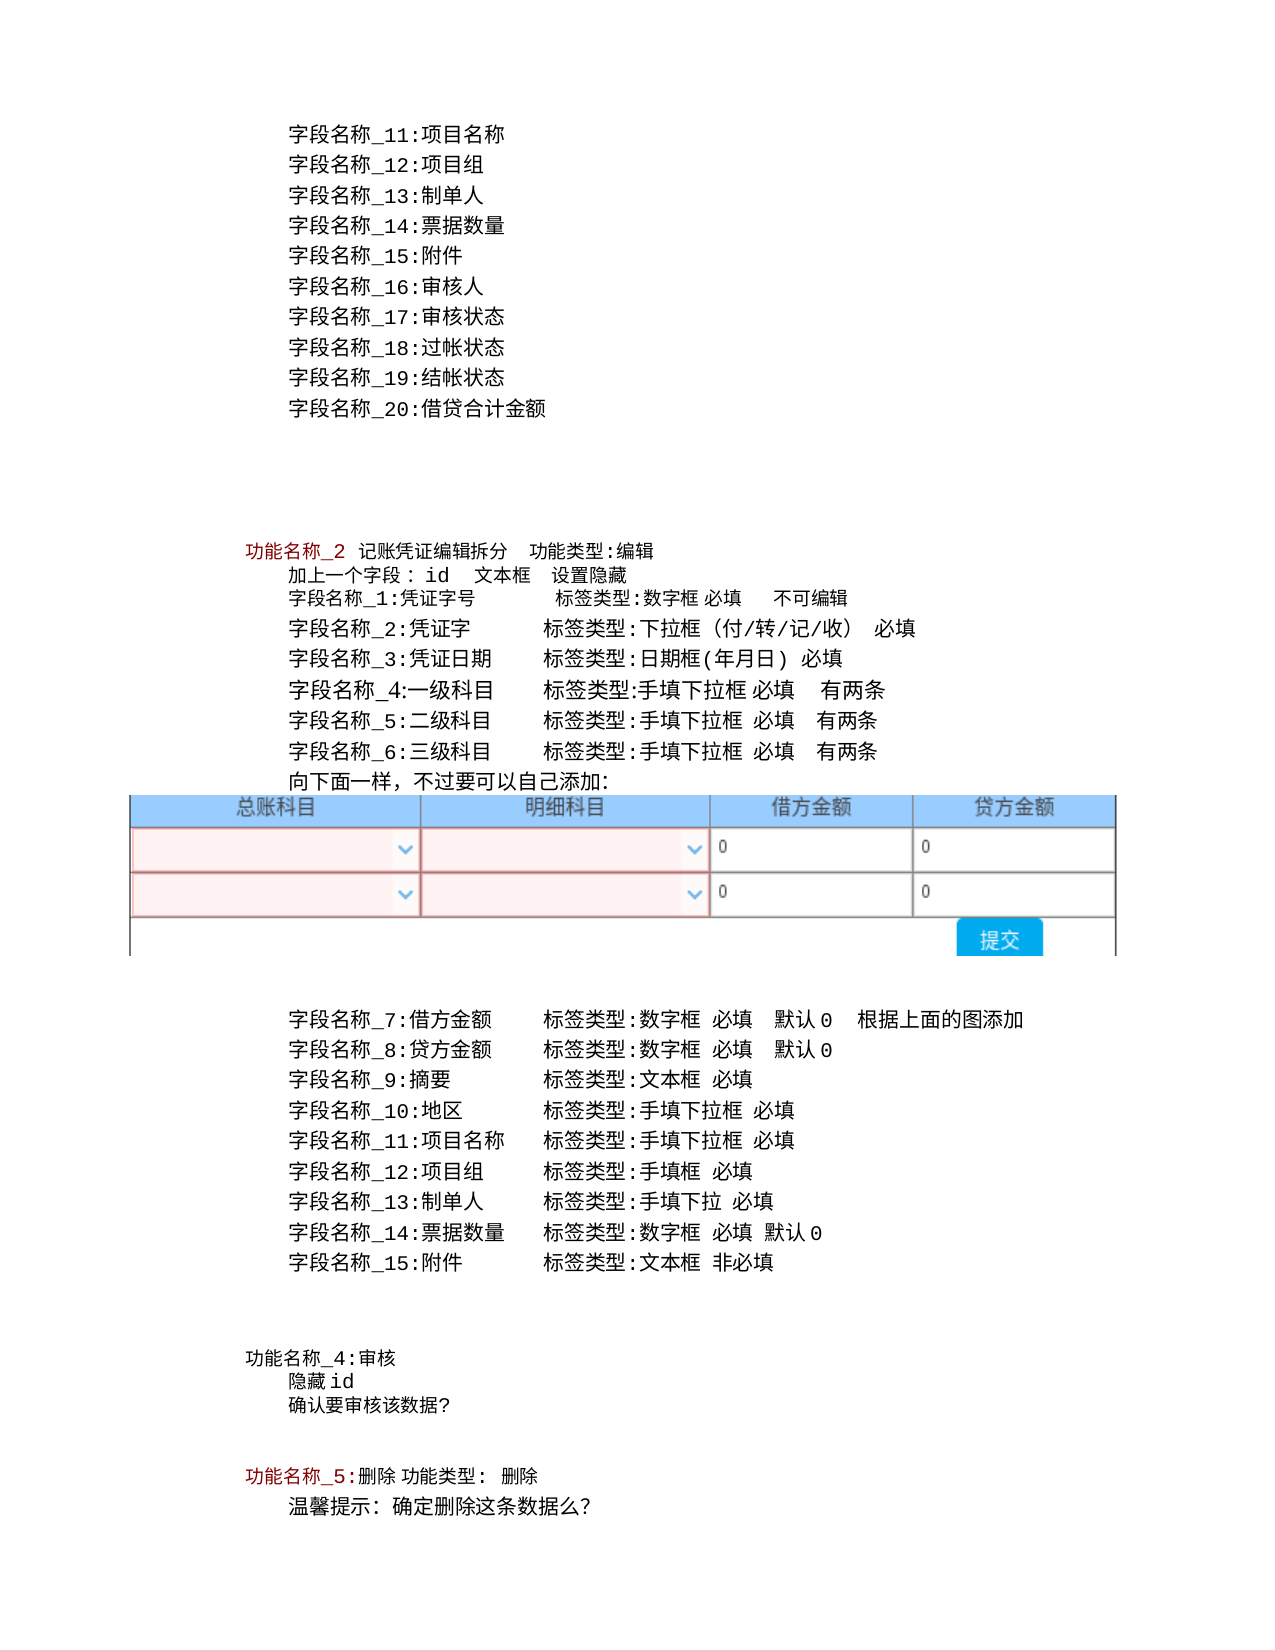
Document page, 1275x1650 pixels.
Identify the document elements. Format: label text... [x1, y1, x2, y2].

text 字段名称_10:地区 标签类型:手填下拉框 必填 [118, 1094, 1157, 1124]
text 字段名称_13:制单人 标签类型:手填下拉 必填 [118, 1185, 1157, 1216]
text 字段名称_16:审核人 [118, 270, 1157, 301]
text 字段名称_19:结帐状态 [118, 361, 1157, 392]
text 字段名称_20:借贷合计金额 [118, 392, 1157, 422]
text 字段名称_15:附件 [118, 240, 1157, 270]
text 字段名称_12:项目组 [118, 148, 1157, 179]
text 字段名称_18:过帐状态 [118, 331, 1157, 361]
text 字段名称_5:二级科目 标签类型:手填下拉框 必填 有两条 [118, 704, 1157, 735]
text 字段名称_1:凭证字号 标签类型:数字框 必填 不可编辑 [118, 588, 1157, 612]
text 字段名称_17:审核状态 [118, 301, 1157, 331]
text 功能名称_4:审核 [118, 1347, 1157, 1371]
text 字段名称_7:借方金额 标签类型:数字框 必填 默认0 根据上面的图添加 [118, 1003, 1157, 1033]
text 确认要审核该数据? [118, 1395, 1157, 1419]
text 字段名称_11:项目名称 标签类型:手填下拉框 必填 [118, 1124, 1157, 1155]
text 向下面一样，不过要可以自己添加： [118, 765, 1157, 795]
text 字段名称_6:三级科目 标签类型:手填下拉框 必填 有两条 [118, 735, 1157, 765]
text 隐藏id [118, 1371, 1157, 1395]
picture [118, 795, 1157, 956]
text 字段名称_4:一级科目 标签类型:手填下拉框 必填 有两条 [118, 673, 1157, 704]
text 字段名称_14:票据数量 标签类型:数字框 必填 默认0 [118, 1216, 1157, 1246]
text 字段名称_12:项目组 标签类型:手填框 必填 [118, 1155, 1157, 1185]
text 功能名称_2 记账凭证编辑拆分 功能类型:编辑 [118, 541, 1157, 564]
text 字段名称_15:附件 标签类型:文本框 非必填 [118, 1246, 1157, 1277]
picture [1002, 930, 1018, 949]
text 温馨提示：确定删除这条数据么？ [118, 1490, 1157, 1521]
text 字段名称_2:凭证字 标签类型:下拉框（付/转/记/收） 必填 [118, 612, 1157, 642]
text 字段名称_8:贷方金额 标签类型:数字框 必填 默认0 [118, 1033, 1157, 1064]
text 字段名称_14:票据数量 [118, 209, 1157, 240]
text 功能名称_5:删除 功能类型: 删除 [118, 1466, 1157, 1490]
picture [982, 931, 998, 950]
text 字段名称_13:制单人 [118, 179, 1157, 209]
text 加上一个字段 ：id 文本框 设置隐藏 [118, 564, 1157, 588]
text 字段名称_11:项目名称 [118, 118, 1157, 148]
text 字段名称_9:摘要 标签类型:文本框 必填 [118, 1064, 1157, 1094]
text 字段名称_3:凭证日期 标签类型:日期框(年月日) 必填 [118, 642, 1157, 673]
